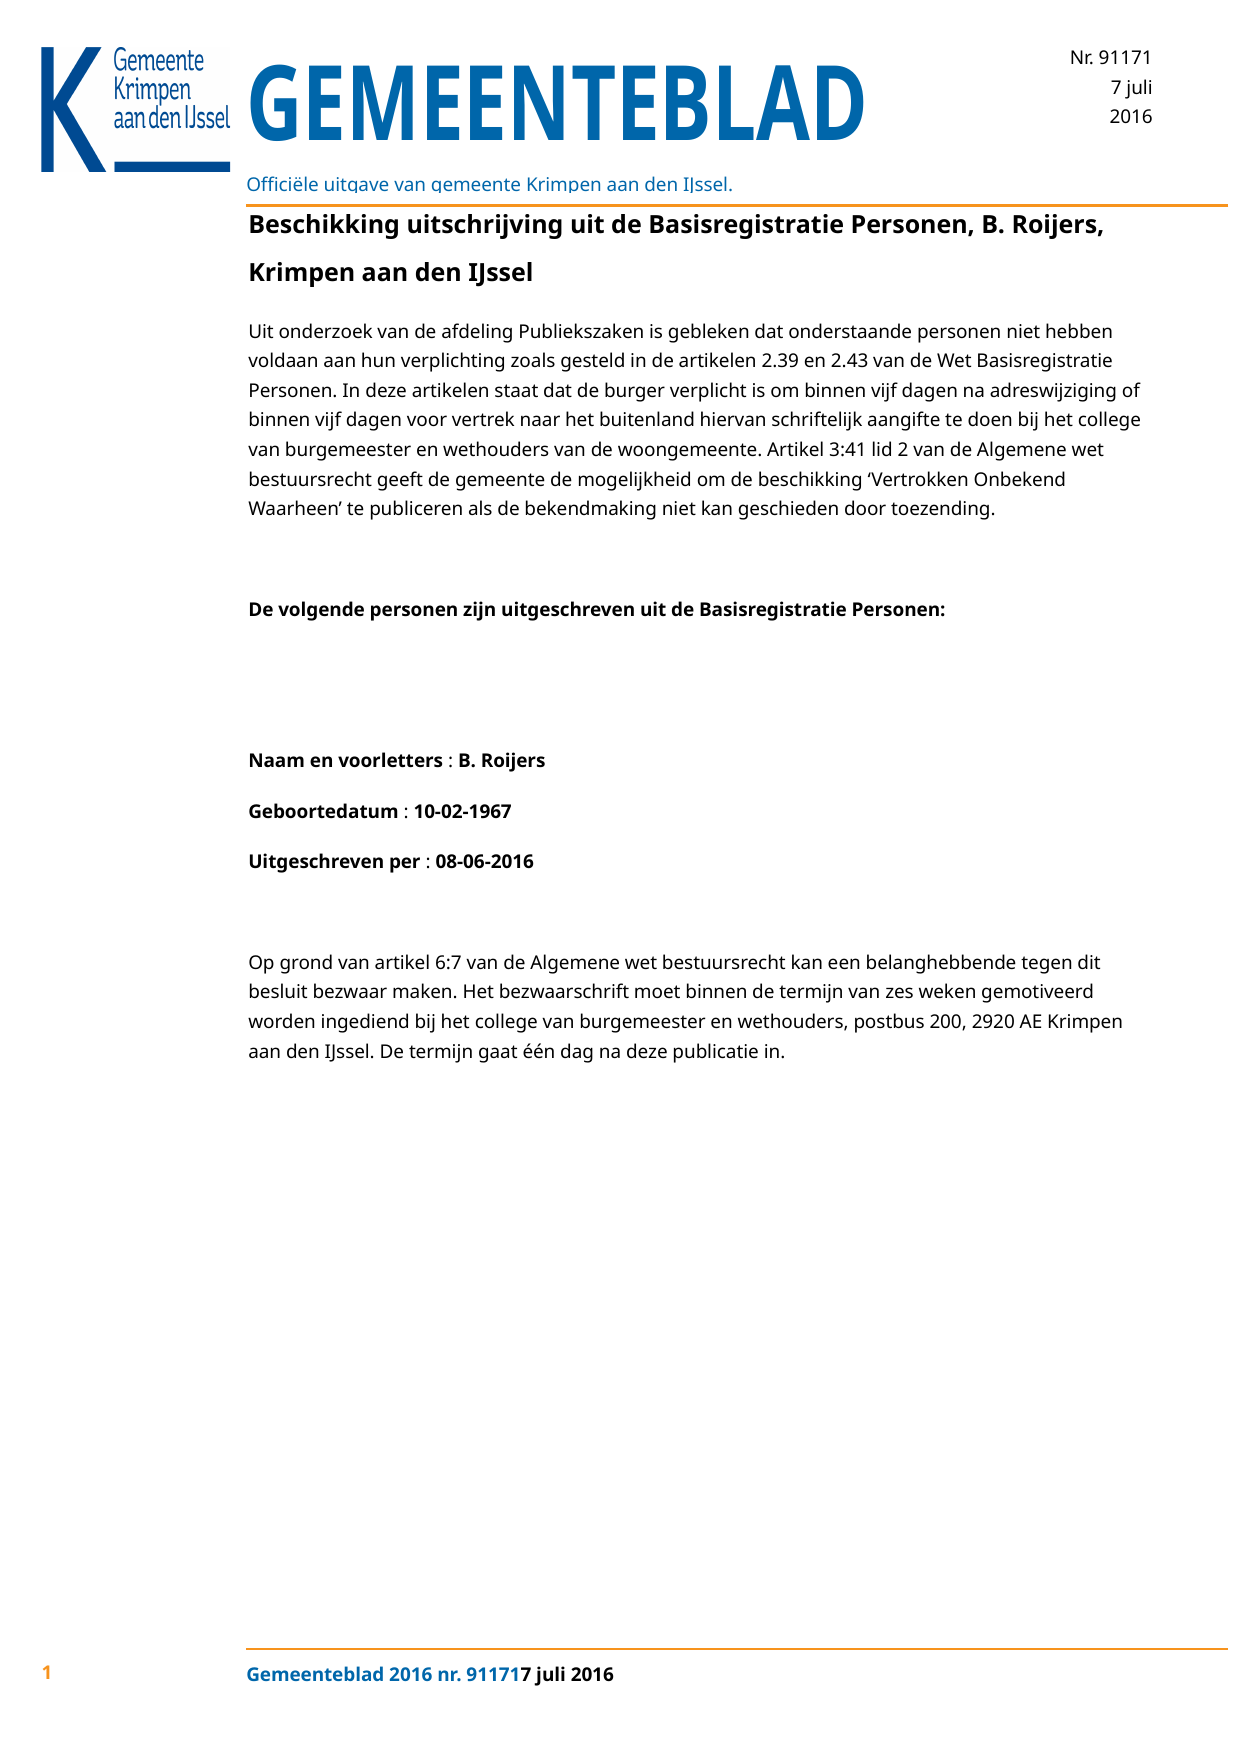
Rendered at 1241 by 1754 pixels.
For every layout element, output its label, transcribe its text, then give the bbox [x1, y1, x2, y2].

text Naam en voorletters : B. Roijers [248, 747, 1152, 773]
picture [41, 47, 231, 172]
text Uitgeschreven per : 08-06-2016 [248, 848, 1152, 874]
text De volgende personen zijn uitgeschreven uit de Basisregistratie Personen: [248, 596, 1152, 622]
text Beschikking uitschrijving uit de Basisregistratie Personen, B. Roijers, Krimpen aan den IJssel [248, 207, 1152, 288]
text Op grond van artikel 6:7 van de Algemene wet bestuursrecht kan een belanghebbende tegen dit besluit bezwaar maken. Het bezwaarschrift moet binnen de termijn van zes weken gemotiveerd worden ingediend bij het college van burgemeester en wethouders, postbus 200, 2920 AE Krimpen aan den IJssel. De termijn gaat één dag na deze publicatie in. [248, 949, 1152, 1064]
text Geboortedatum : 10-02-1967 [248, 798, 1152, 824]
text Uit onderzoek van de afdeling Publiekszaken is gebleken dat onderstaande personen niet hebben voldaan aan hun verplichting zoals gesteld in de artikelen 2.39 en 2.43 van de Wet Basisregistratie Personen. In deze artikelen staat dat de burger verplicht is om binnen vijf dagen na adreswijziging of binnen vijf dagen voor vertrek naar het buitenland hiervan schriftelijk aangifte te doen bij het college van burgemeester en wethouders van de woongemeente. Artikel 3:41 lid 2 van de Algemene wet bestuursrecht geeft de gemeente de mogelijkheid om de beschikking ‘Vertrokken Onbekend Waarheen’ te publiceren als de bekendmaking niet kan geschieden door toezending. [248, 318, 1152, 521]
